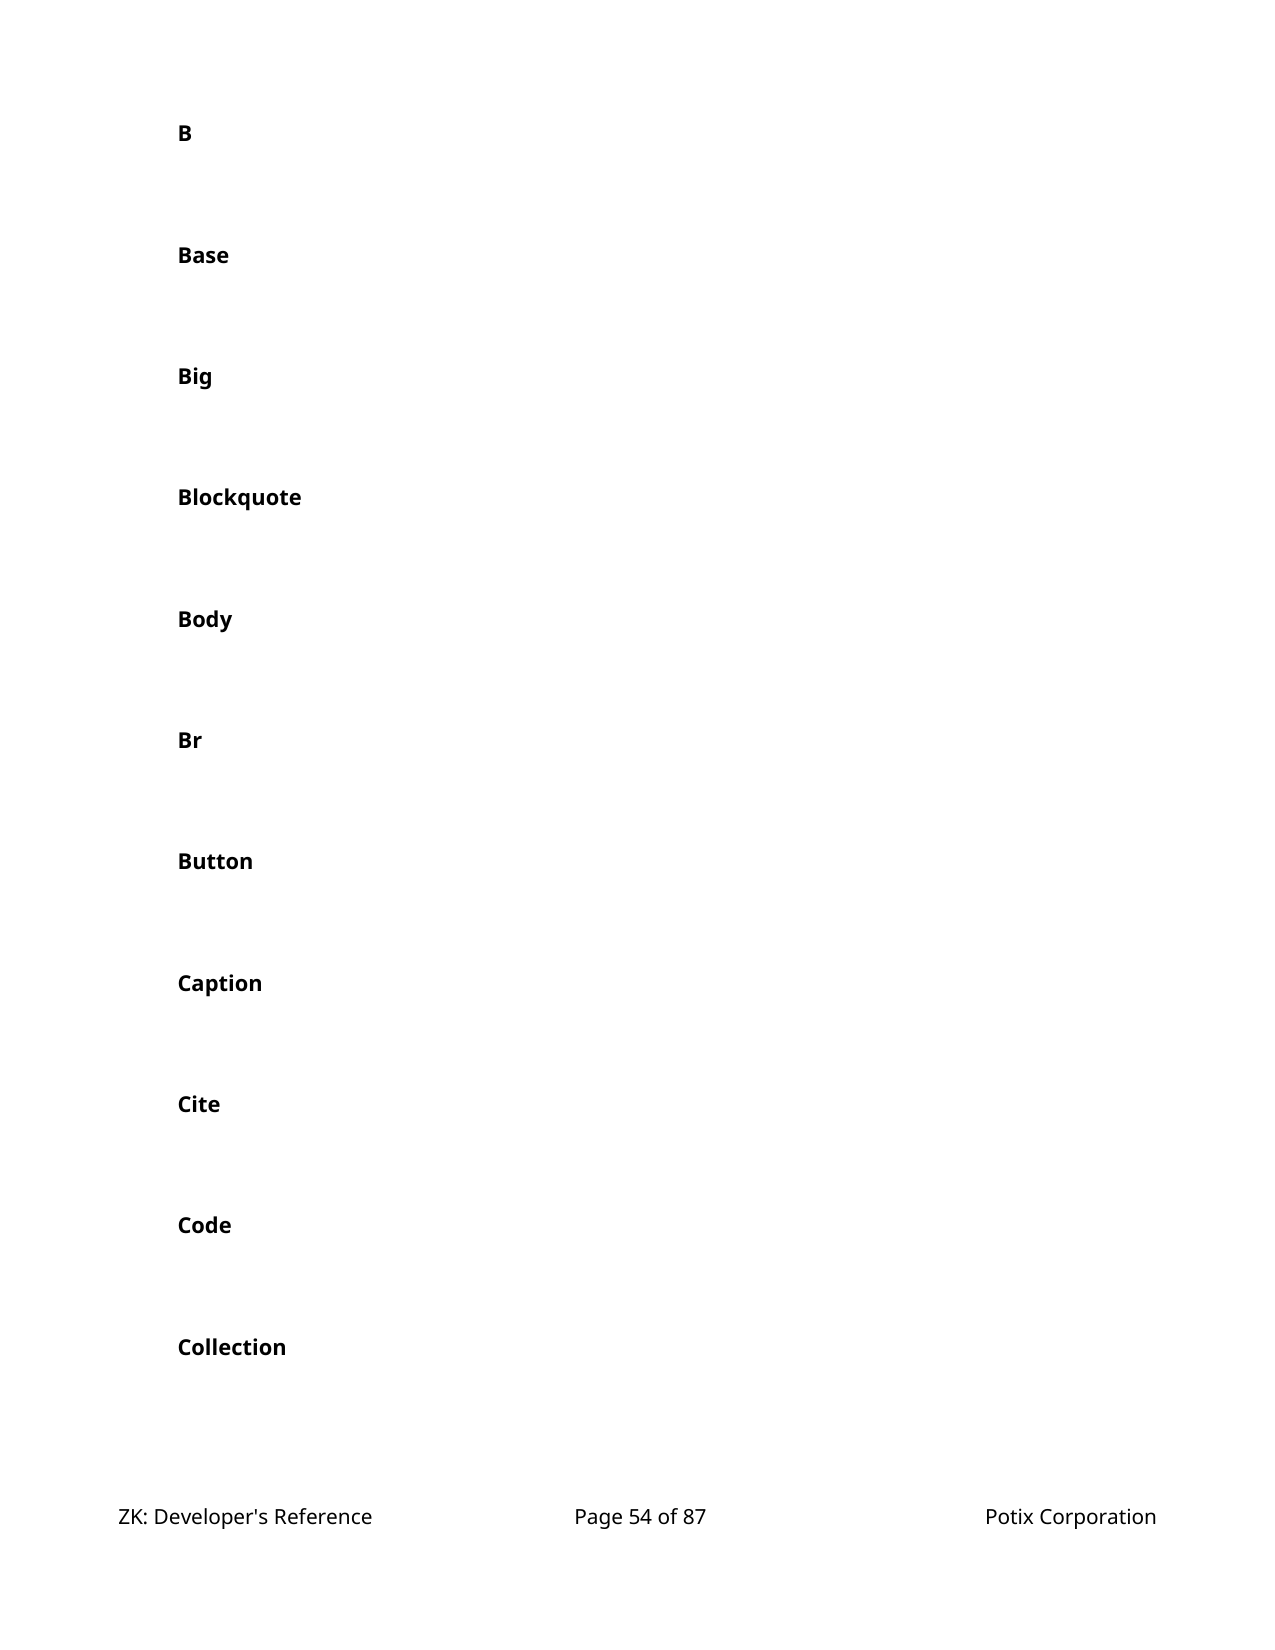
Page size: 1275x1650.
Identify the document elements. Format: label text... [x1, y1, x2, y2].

subtitle Base [177, 239, 1157, 269]
subtitle Br [177, 725, 1157, 755]
subtitle Cite [177, 1089, 1157, 1119]
subtitle Button [177, 846, 1157, 876]
subtitle Code [177, 1210, 1157, 1240]
subtitle B [177, 118, 1157, 148]
subtitle Blockquote [177, 482, 1157, 512]
subtitle Big [177, 361, 1157, 391]
subtitle Caption [177, 968, 1157, 998]
subtitle Collection [177, 1332, 1157, 1362]
subtitle Body [177, 603, 1157, 633]
